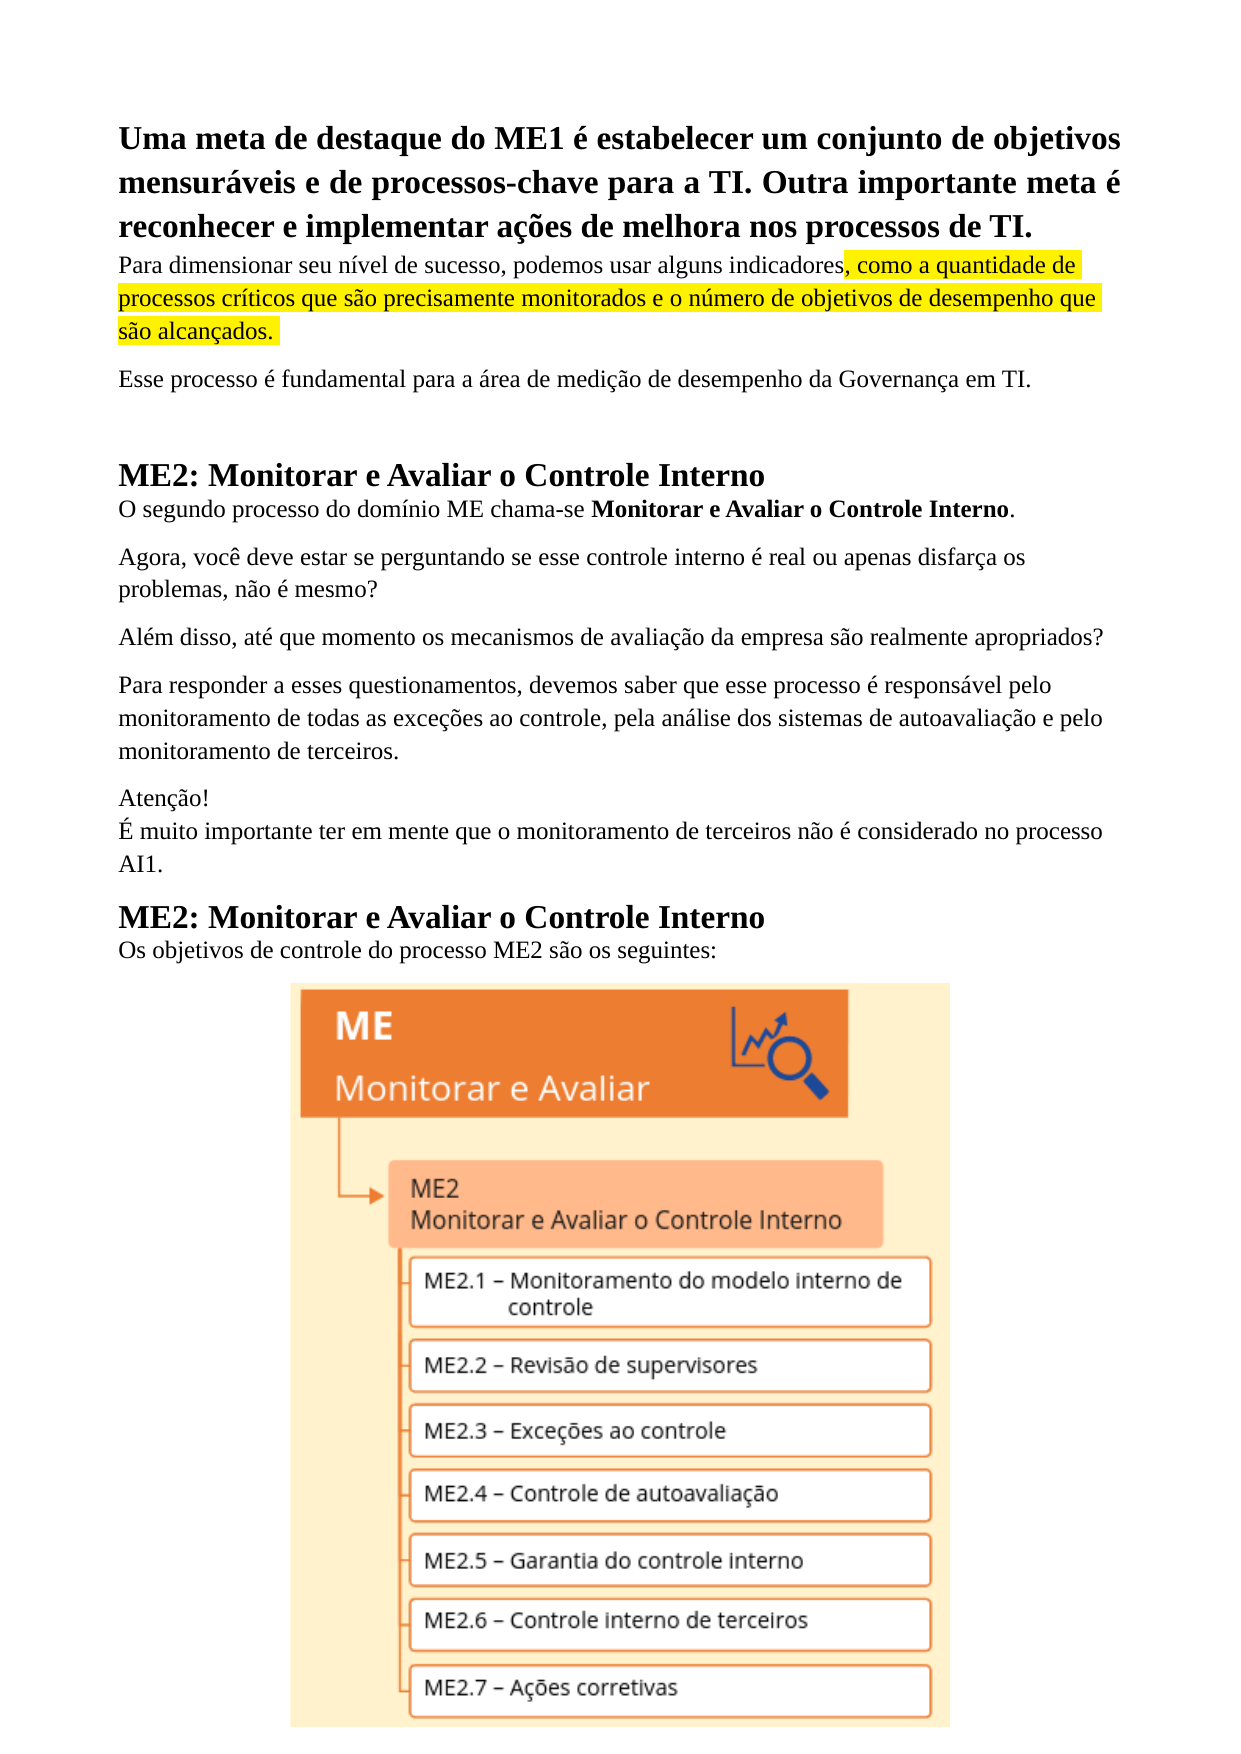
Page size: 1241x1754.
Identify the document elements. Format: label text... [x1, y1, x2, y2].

text Para responder a esses questionamentos, devemos saber que esse processo é responsável pelo monitoramento de todas as exceções ao controle, pela análise dos sistemas de autoavaliação e pelo monitoramento de terceiros. [118, 670, 1122, 764]
text Esse processo é fundamental para a área de medição de desempenho da Governança em TI. [118, 364, 1122, 393]
text Agora, você deve estar se perguntando se esse controle interno é real ou apenas disfarça os problemas, não é mesmo? [118, 542, 1122, 603]
text Uma meta de destaque do ME1 é estabelecer um conjunto de objetivos mensuráveis e de processos-chave para a TI. Outra importante meta é reconhecer e implementar ações de melhora nos processos de TI. [118, 118, 1122, 244]
text Atenção! É muito importante ter em mente que o monitoramento de terceiros não é considerado no processo AI1. [118, 783, 1122, 878]
text Para dimensionar seu nível de sucesso, podemos usar alguns indicadores, como a quantidade de processos críticos que são precisamente monitorados e o número de objetivos de desempenho que são alcançados. [118, 250, 1122, 345]
text Além disso, até que momento os mecanismos de avaliação da empresa são realmente apropriados? [118, 622, 1122, 651]
text Os objetivos de controle do processo ME2 são os seguintes: [118, 935, 1122, 964]
picture [290, 983, 950, 1727]
subtitle ME2: Monitorar e Avaliar o Controle Interno [118, 897, 1122, 935]
subtitle ME2: Monitorar e Avaliar o Controle Interno [118, 456, 1122, 494]
text O segundo processo do domínio ME chama-se Monitorar e Avaliar o Controle Interno. [118, 494, 1122, 523]
